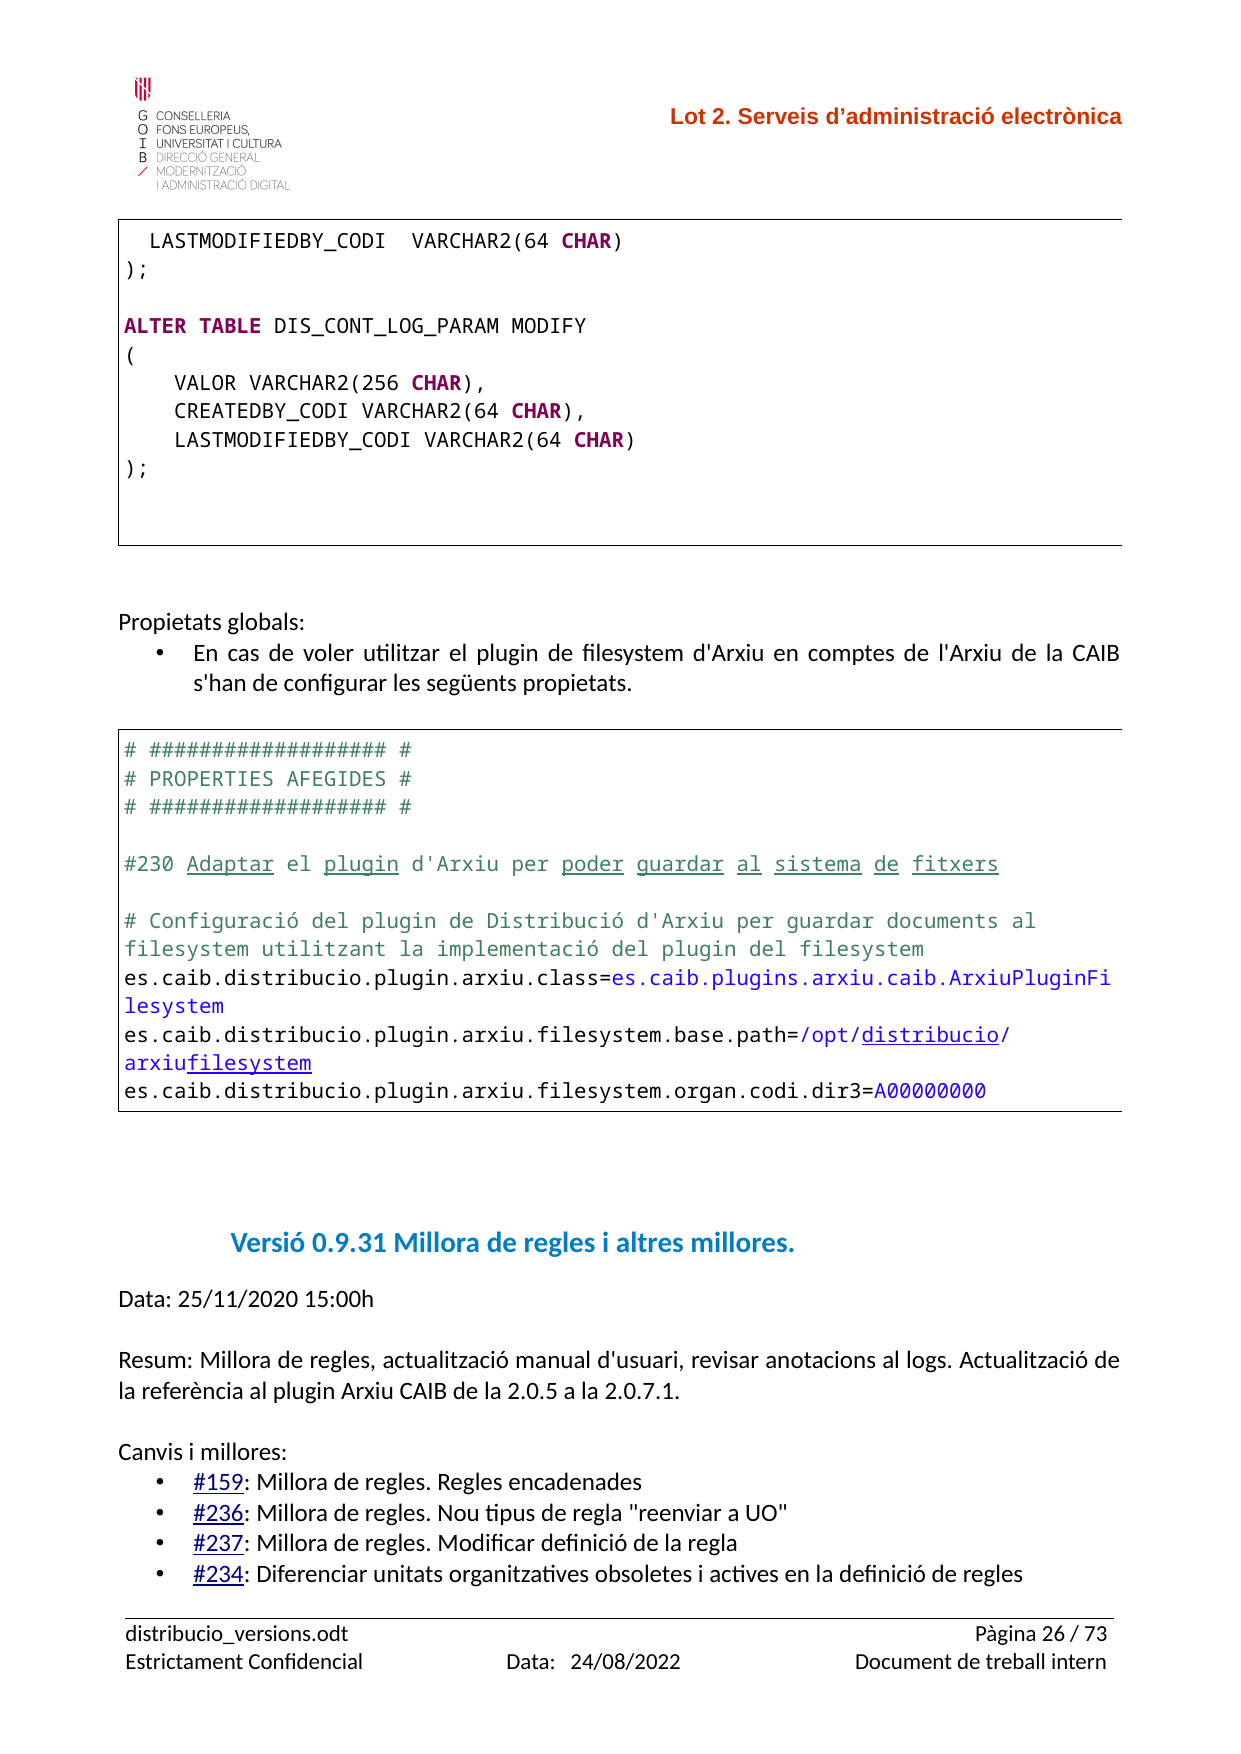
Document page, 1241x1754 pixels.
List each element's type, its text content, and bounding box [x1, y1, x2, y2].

table_header LASTMODIFIEDBY_CODI VARCHAR2(64 CHAR) ); ALTER TABLE DIS_CONT_LOG_PARAM MODIFY ( VALOR VARCHAR2(256 CHAR), CREATEDBY_CODI VARCHAR2(64 CHAR), LASTMODIFIEDBY_CODI VARCHAR2(64 CHAR) ); [119, 220, 1122, 544]
list #234: Diferenciar unitats organitzatives obsoletes i actives en la definició de regles [156, 1558, 1122, 1588]
text Canvis i millores: [118, 1436, 1122, 1466]
text Propietats globals: [118, 607, 1122, 637]
list #159: Millora de regles. Regles encadenades [156, 1466, 1122, 1497]
picture [126, 70, 299, 197]
list #237: Millora de regles. Modificar definició de la regla [156, 1527, 1122, 1558]
table_header # ################### # # PROPERTIES AFEGIDES # # ################### # #230 Adaptar el plugin d'Arxiu per poder guardar al sistema de fitxers # Configuració del plugin de Distribució d'Arxiu per guardar documents al filesystem utilitzant la implementació del plugin del filesystem es.caib.distribucio.plugin.arxiu.class=es.caib.plugins.arxiu.caib.ArxiuPluginFilesystem es.caib.distribucio.plugin.arxiu.filesystem.base.path=/opt/distribucio/arxiufilesystem es.caib.distribucio.plugin.arxiu.filesystem.organ.codi.dir3=A00000000 [119, 730, 1122, 1111]
list En cas de voler utilitzar el plugin de filesystem d'Arxiu en comptes de l'Arxiu de la CAIB s'han de configurar les següents propietats. [156, 637, 1122, 698]
subtitle Versió 0.9.31 Millora de regles i altres millores. [153, 1224, 1122, 1260]
text Resum: Millora de regles, actualització manual d'usuari, revisar anotacions al logs. Actualització de la referència al plugin Arxiu CAIB de la 2.0.5 a la 2.0.7.1. [118, 1344, 1122, 1405]
text Data: 25/11/2020 15:00h [118, 1283, 1122, 1314]
list #236: Millora de regles. Nou tipus de regla "reenviar a UO" [156, 1497, 1122, 1527]
